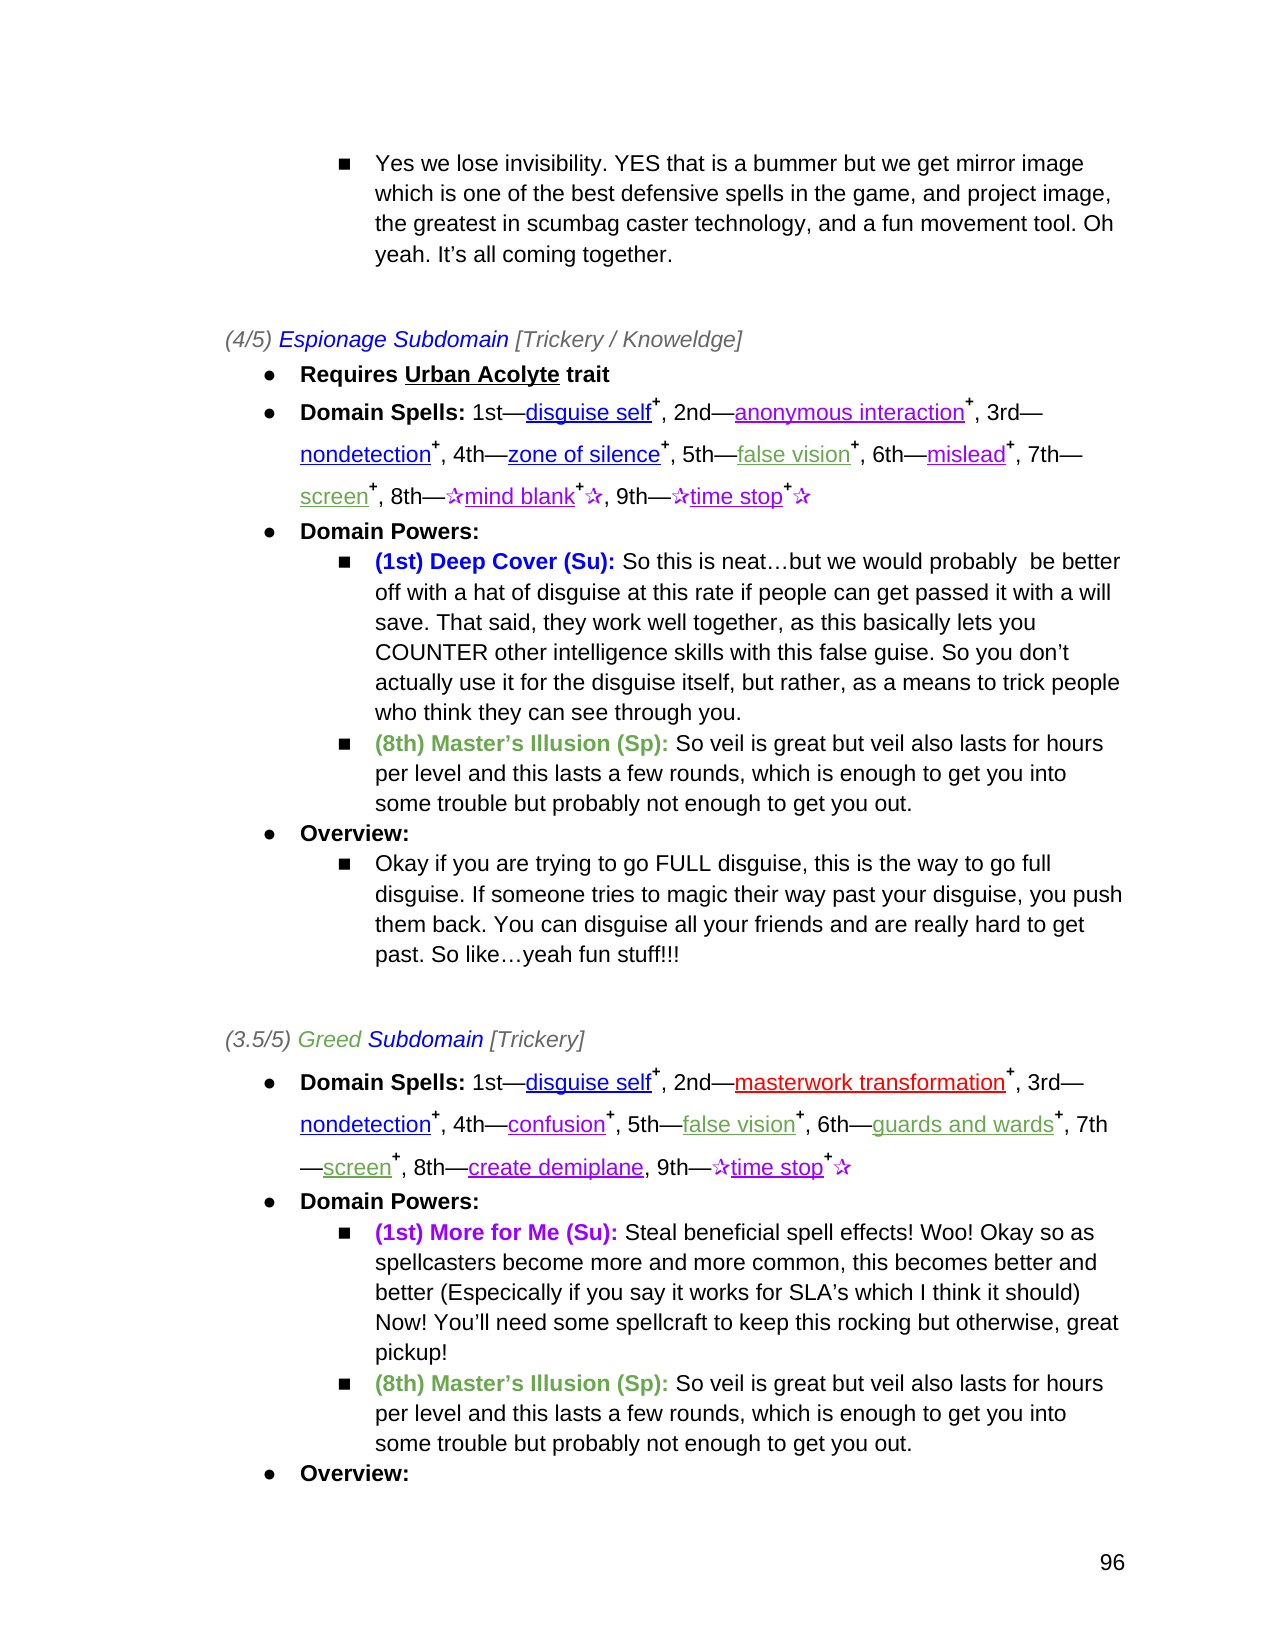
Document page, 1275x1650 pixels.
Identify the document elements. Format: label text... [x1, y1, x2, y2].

subtitle (3.5/5) Greed Subdomain [Trickery] [225, 1026, 1125, 1053]
list (1st) Deep Cover (Su): So this is neat…but we would probably be better off with a hat of disguise at this rate if people can get passed it with a will save. That said, they work well together, as this basically lets you COUNTER other intelligence skills with this false guise. So you don’t actually use it for the disguise itself, but rather, as a means to trick people who think they can see through you. [337, 548, 1125, 726]
list Domain Spells: 1st—disguise self+, 2nd—anonymous interaction+, 3rd—nondetection+, 4th—zone of silence+, 5th—false vision+, 6th—mislead+, 7th—screen+, 8th—✰mind blank+✰, 9th—✰time stop+✰ [262, 391, 1125, 513]
list (8th) Master’s Illusion (Sp): So veil is great but veil also lasts for hours per level and this lasts a few rounds, which is enough to get you into some trouble but probably not enough to get you out. [337, 1369, 1125, 1456]
list Domain Powers: [262, 518, 1125, 544]
list Domain Powers: [262, 1188, 1125, 1215]
list (1st) More for Me (Su): Steal beneficial spell effects! Woo! Okay so as spellcasters become more and more common, this becomes better and better (Especically if you say it works for SLA’s which I think it should) Now! You’ll need some spellcraft to keep this rocking but otherwise, great pickup! [337, 1218, 1125, 1366]
subtitle (4/5) Espionage Subdomain [Trickery / Knoweldge] [225, 326, 1125, 352]
list (8th) Master’s Illusion (Sp): So veil is great but veil also lasts for hours per level and this lasts a few rounds, which is enough to get you into some trouble but probably not enough to get you out. [337, 729, 1125, 816]
list Overview: [262, 820, 1125, 847]
list Yes we lose invisibility. YES that is a bummer but we get mirror image which is one of the best defensive spells in the game, and project image, the greatest in scumbag caster technology, and a fun movement tool. Oh yeah. It’s all coming together. [337, 150, 1125, 267]
list Domain Spells: 1st—disguise self+, 2nd—masterwork transformation+, 3rd—nondetection+, 4th—confusion+, 5th—false vision+, 6th—guards and wards+, 7th—screen+, 8th—create demiplane, 9th—✰time stop+✰ [262, 1061, 1125, 1183]
list Overview: [262, 1460, 1125, 1487]
list Okay if you are trying to go FULL disguise, this is the way to go full disguise. If someone tries to magic their way past your disguise, you push them back. You can disguise all your friends and are really hard to get past. So like…yeah fun stuff!!! [337, 850, 1125, 967]
list Requires Urban Acolyte trait [262, 361, 1125, 387]
